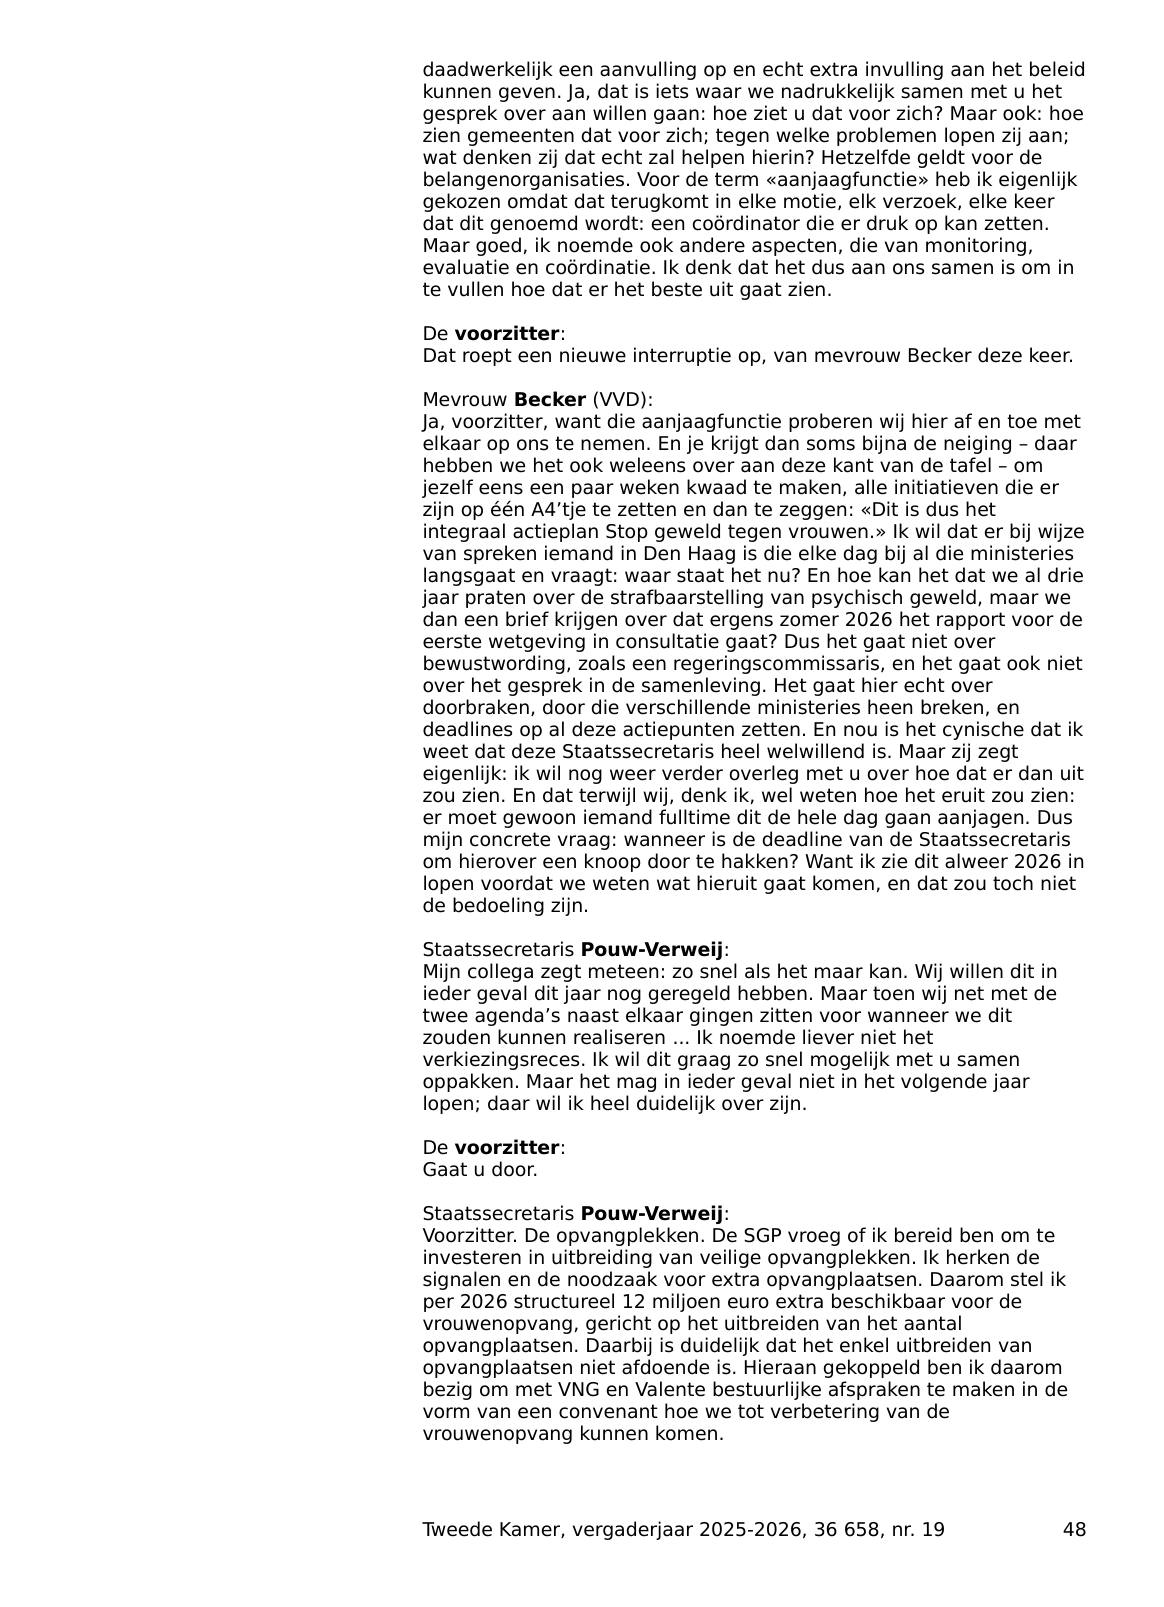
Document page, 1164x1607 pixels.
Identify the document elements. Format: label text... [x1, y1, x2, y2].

text Mevrouw Becker (VVD): [422, 389, 1087, 411]
text Staatssecretaris Pouw-Verweij: [422, 1203, 1087, 1225]
text De voorzitter: [422, 323, 1087, 345]
text Mijn collega zegt meteen: zo snel als het maar kan. Wij willen dit in ieder geval dit jaar nog geregeld hebben. Maar toen wij net met de twee agenda’s naast elkaar gingen zitten voor wanneer we dit zouden kunnen realiseren ... Ik noemde liever niet het verkiezingsreces. Ik wil dit graag zo snel mogelijk met u samen oppakken. Maar het mag in ieder geval niet in het volgende jaar lopen; daar wil ik heel duidelijk over zijn. [422, 961, 1087, 1115]
text daadwerkelijk een aanvulling op en echt extra invulling aan het beleid kunnen geven. Ja, dat is iets waar we nadrukkelijk samen met u het gesprek over aan willen gaan: hoe ziet u dat voor zich? Maar ook: hoe zien gemeenten dat voor zich; tegen welke problemen lopen zij aan; wat denken zij dat echt zal helpen hierin? Hetzelfde geldt voor de belangenorganisaties. Voor de term «aanjaagfunctie» heb ik eigenlijk gekozen omdat dat terugkomt in elke motie, elk verzoek, elke keer dat dit genoemd wordt: een coördinator die er druk op kan zetten. Maar goed, ik noemde ook andere aspecten, die van monitoring, evaluatie en coördinatie. Ik denk dat het dus aan ons samen is om in te vullen hoe dat er het beste uit gaat zien. [422, 59, 1087, 301]
text Dat roept een nieuwe interruptie op, van mevrouw Becker deze keer. [422, 345, 1087, 367]
text Gaat u door. [422, 1159, 1087, 1181]
text Voorzitter. De opvangplekken. De SGP vroeg of ik bereid ben om te investeren in uitbreiding van veilige opvangplekken. Ik herken de signalen en de noodzaak voor extra opvangplaatsen. Daarom stel ik per 2026 structureel 12 miljoen euro extra beschikbaar voor de vrouwenopvang, gericht op het uitbreiden van het aantal opvangplaatsen. Daarbij is duidelijk dat het enkel uitbreiden van opvangplaatsen niet afdoende is. Hieraan gekoppeld ben ik daarom bezig om met VNG en Valente bestuurlijke afspraken te maken in de vorm van een convenant hoe we tot verbetering van de vrouwenopvang kunnen komen. [422, 1225, 1087, 1445]
text Staatssecretaris Pouw-Verweij: [422, 939, 1087, 961]
text Ja, voorzitter, want die aanjaagfunctie proberen wij hier af en toe met elkaar op ons te nemen. En je krijgt dan soms bijna de neiging – daar hebben we het ook weleens over aan deze kant van de tafel – om jezelf eens een paar weken kwaad te maken, alle initiatieven die er zijn op één A4’tje te zetten en dan te zeggen: «Dit is dus het integraal actieplan Stop geweld tegen vrouwen.» Ik wil dat er bij wijze van spreken iemand in Den Haag is die elke dag bij al die ministeries langsgaat en vraagt: waar staat het nu? En hoe kan het dat we al drie jaar praten over de strafbaarstelling van psychisch geweld, maar we dan een brief krijgen over dat ergens zomer 2026 het rapport voor de eerste wetgeving in consultatie gaat? Dus het gaat niet over bewustwording, zoals een regeringscommissaris, en het gaat ook niet over het gesprek in de samenleving. Het gaat hier echt over doorbraken, door die verschillende ministeries heen breken, en deadlines op al deze actiepunten zetten. En nou is het cynische dat ik weet dat deze Staatssecretaris heel welwillend is. Maar zij zegt eigenlijk: ik wil nog weer verder overleg met u over hoe dat er dan uit zou zien. En dat terwijl wij, denk ik, wel weten hoe het eruit zou zien: er moet gewoon iemand fulltime dit de hele dag gaan aanjagen. Dus mijn concrete vraag: wanneer is de deadline van de Staatssecretaris om hierover een knoop door te hakken? Want ik zie dit alweer 2026 in lopen voordat we weten wat hieruit gaat komen, en dat zou toch niet de bedoeling zijn. [422, 411, 1087, 917]
text De voorzitter: [422, 1137, 1087, 1159]
